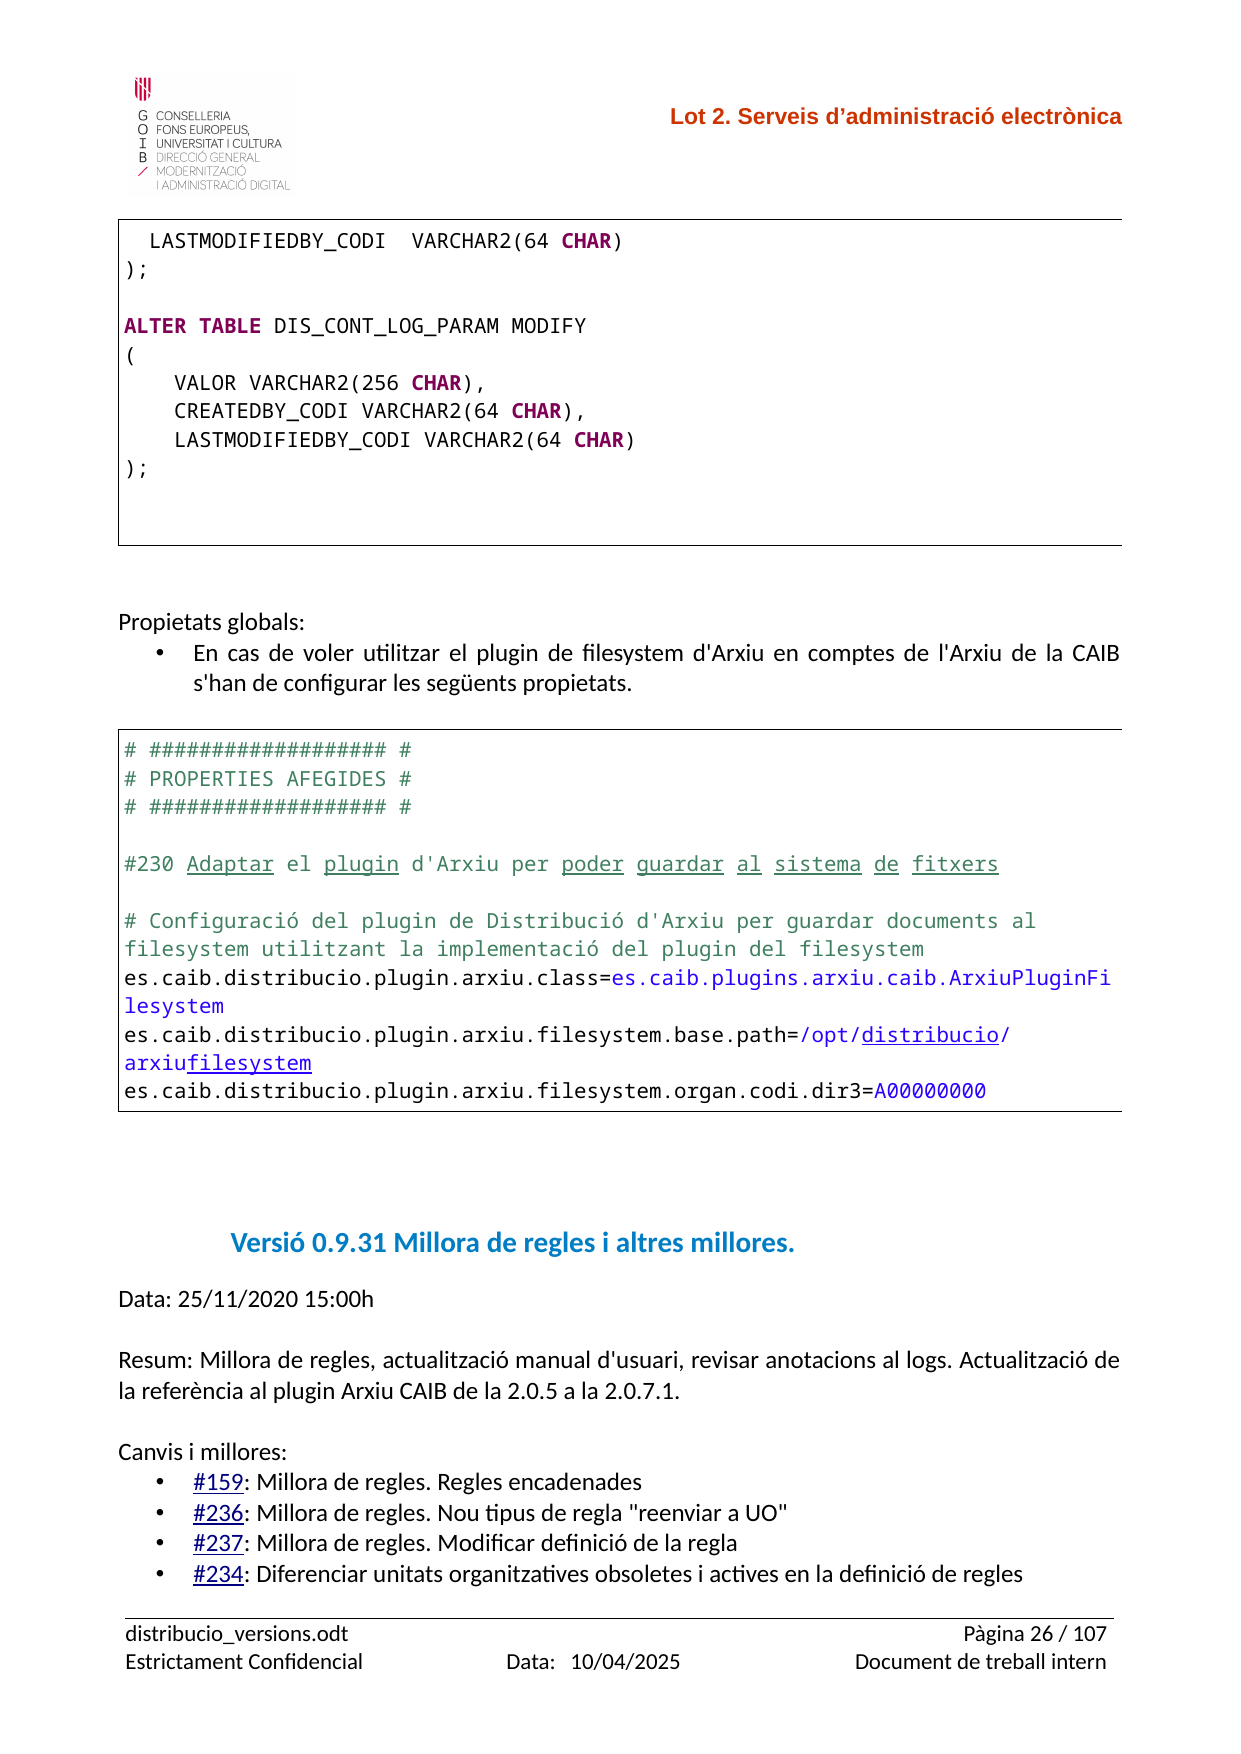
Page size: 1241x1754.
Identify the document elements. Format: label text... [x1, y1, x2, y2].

text Canvis i millores: [118, 1436, 1122, 1466]
list En cas de voler utilitzar el plugin de filesystem d'Arxiu en comptes de l'Arxiu de la CAIB s'han de configurar les següents propietats. [156, 637, 1122, 698]
picture [126, 70, 299, 197]
table_header # ################### # # PROPERTIES AFEGIDES # # ################### # #230 Adaptar el plugin d'Arxiu per poder guardar al sistema de fitxers # Configuració del plugin de Distribució d'Arxiu per guardar documents al filesystem utilitzant la implementació del plugin del filesystem es.caib.distribucio.plugin.arxiu.class=es.caib.plugins.arxiu.caib.ArxiuPluginFilesystem es.caib.distribucio.plugin.arxiu.filesystem.base.path=/opt/distribucio/arxiufilesystem es.caib.distribucio.plugin.arxiu.filesystem.organ.codi.dir3=A00000000 [119, 730, 1122, 1111]
table_header LASTMODIFIEDBY_CODI VARCHAR2(64 CHAR) ); ALTER TABLE DIS_CONT_LOG_PARAM MODIFY ( VALOR VARCHAR2(256 CHAR), CREATEDBY_CODI VARCHAR2(64 CHAR), LASTMODIFIEDBY_CODI VARCHAR2(64 CHAR) ); [119, 220, 1122, 544]
list #159: Millora de regles. Regles encadenades [156, 1466, 1122, 1497]
text Resum: Millora de regles, actualització manual d'usuari, revisar anotacions al logs. Actualització de la referència al plugin Arxiu CAIB de la 2.0.5 a la 2.0.7.1. [118, 1344, 1122, 1405]
list #234: Diferenciar unitats organitzatives obsoletes i actives en la definició de regles [156, 1558, 1122, 1588]
list #237: Millora de regles. Modificar definició de la regla [156, 1527, 1122, 1558]
text Propietats globals: [118, 607, 1122, 637]
text Data: 25/11/2020 15:00h [118, 1283, 1122, 1314]
list #236: Millora de regles. Nou tipus de regla "reenviar a UO" [156, 1497, 1122, 1527]
subtitle Versió 0.9.31 Millora de regles i altres millores. [153, 1224, 1122, 1260]
